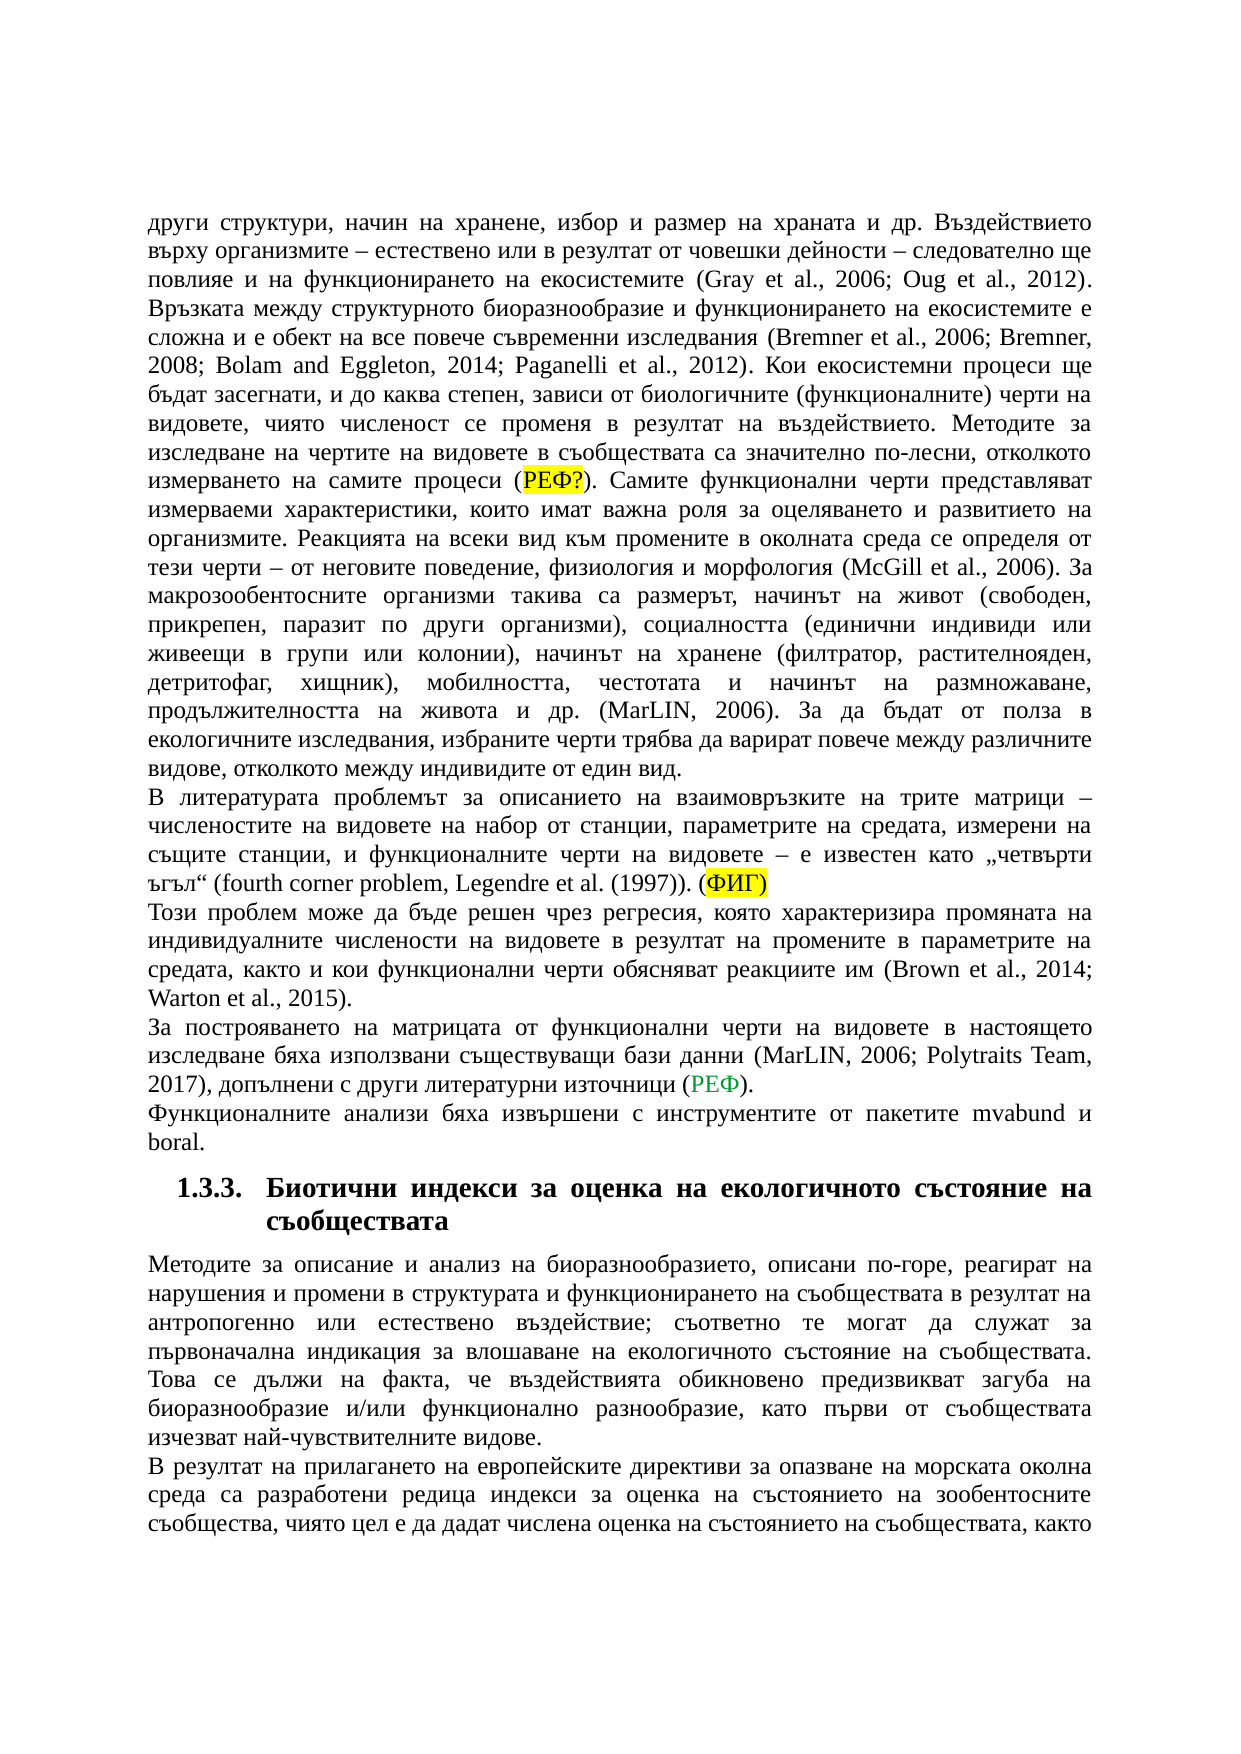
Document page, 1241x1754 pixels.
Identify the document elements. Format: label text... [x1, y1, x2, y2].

subtitle Биотични индекси за оценка на екологичното състояние на съобществата [242, 1170, 1093, 1237]
text Методите за описание и анализ на биоразнообразието, описани по-горе, реагират на нарушения и промени в структурата и функционирането на съобществата в резултат на антропогенно или естествено въздействие; съответно те могат да служат за първоначална индикация за влошаване на екологичното състояние на съобществата. Това се дължи на факта, че въздействията обикновено предизвикват загуба на биоразнообразие и/или функционално разнообразие, като първи от съобществата изчезват най-чувствителните видове. [148, 1249, 1093, 1451]
text Функционалните анализи бяха извършени с инструментите от пакетите mvabund и boral. [148, 1098, 1093, 1155]
text За построяването на матрицата от функционални черти на видовете в настоящето изследване бяха използвани съществуващи бази данни (MarLIN, 2006; Polytraits Team, 2017), допълнени с други литературни източници (РЕФ). [148, 1012, 1093, 1098]
text други структури, начин на хранене, избор и размер на храната и др. Въздействието върху организмите – естествено или в резултат от човешки дейности – следователно ще повлияе и на функционирането на екосистемите (Gray et al., 2006; Oug et al., 2012). Връзката между структурното биоразнообразие и функционирането на екосистемите е сложна и е обект на все повече съвременни изследвания (Bremner et al., 2006; Bremner, 2008; Bolam and Eggleton, 2014; Paganelli et al., 2012). Кои екосистемни процеси ще бъдат засегнати, и до каква степен, зависи от биологичните (функционалните) черти на видовете, чиято численост се променя в резултат на въздействието. Методите за изследване на чертите на видовете в съобществата са значително по-лесни, отколкото измерването на самите процеси (РЕФ?). Самите функционални черти представляват измерваеми характеристики, които имат важна роля за оцеляването и развитието на организмите. Реакцията на всеки вид към промените в околната среда се определя от тези черти – от неговите поведение, физиология и морфология (McGill et al., 2006). За макрозообентосните организми такива са размерът, начинът на живот (свободен, прикрепен, паразит по други организми), социалността (единични индивиди или живеещи в групи или колонии), начинът на хранене (филтратор, растителнояден, детритофаг, хищник), мобилността, честотата и начинът на размножаване, продължителността на живота и др. (MarLIN, 2006). За да бъдат от полза в екологичните изследвания, избраните черти трябва да варират повече между различните видове, отколкото между индивидите от един вид. [148, 207, 1093, 782]
text В резултат на прилагането на европейските директиви за опазване на морската околна среда са разработени редица индекси за оценка на състоянието на зообентосните съобщества, чиято цел е да дадат числена оценка на състоянието на съобществата, както [148, 1451, 1093, 1537]
text В литературата проблемът за описанието на взаимовръзките на трите матрици – численостите на видовете на набор от станции, параметрите на средата, измерени на същите станции, и функционалните черти на видовете – е известен като „четвърти ъгъл“ (fourth corner problem, Legendre et al. (1997)). (ФИГ) [148, 782, 1093, 897]
text Този проблем може да бъде решен чрез регресия, която характеризира промяната на индивидуалните числености на видовете в резултат на промените в параметрите на средата, както и кои функционални черти обясняват реакциите им (Brown et al., 2014; Warton et al., 2015). [148, 897, 1093, 1012]
